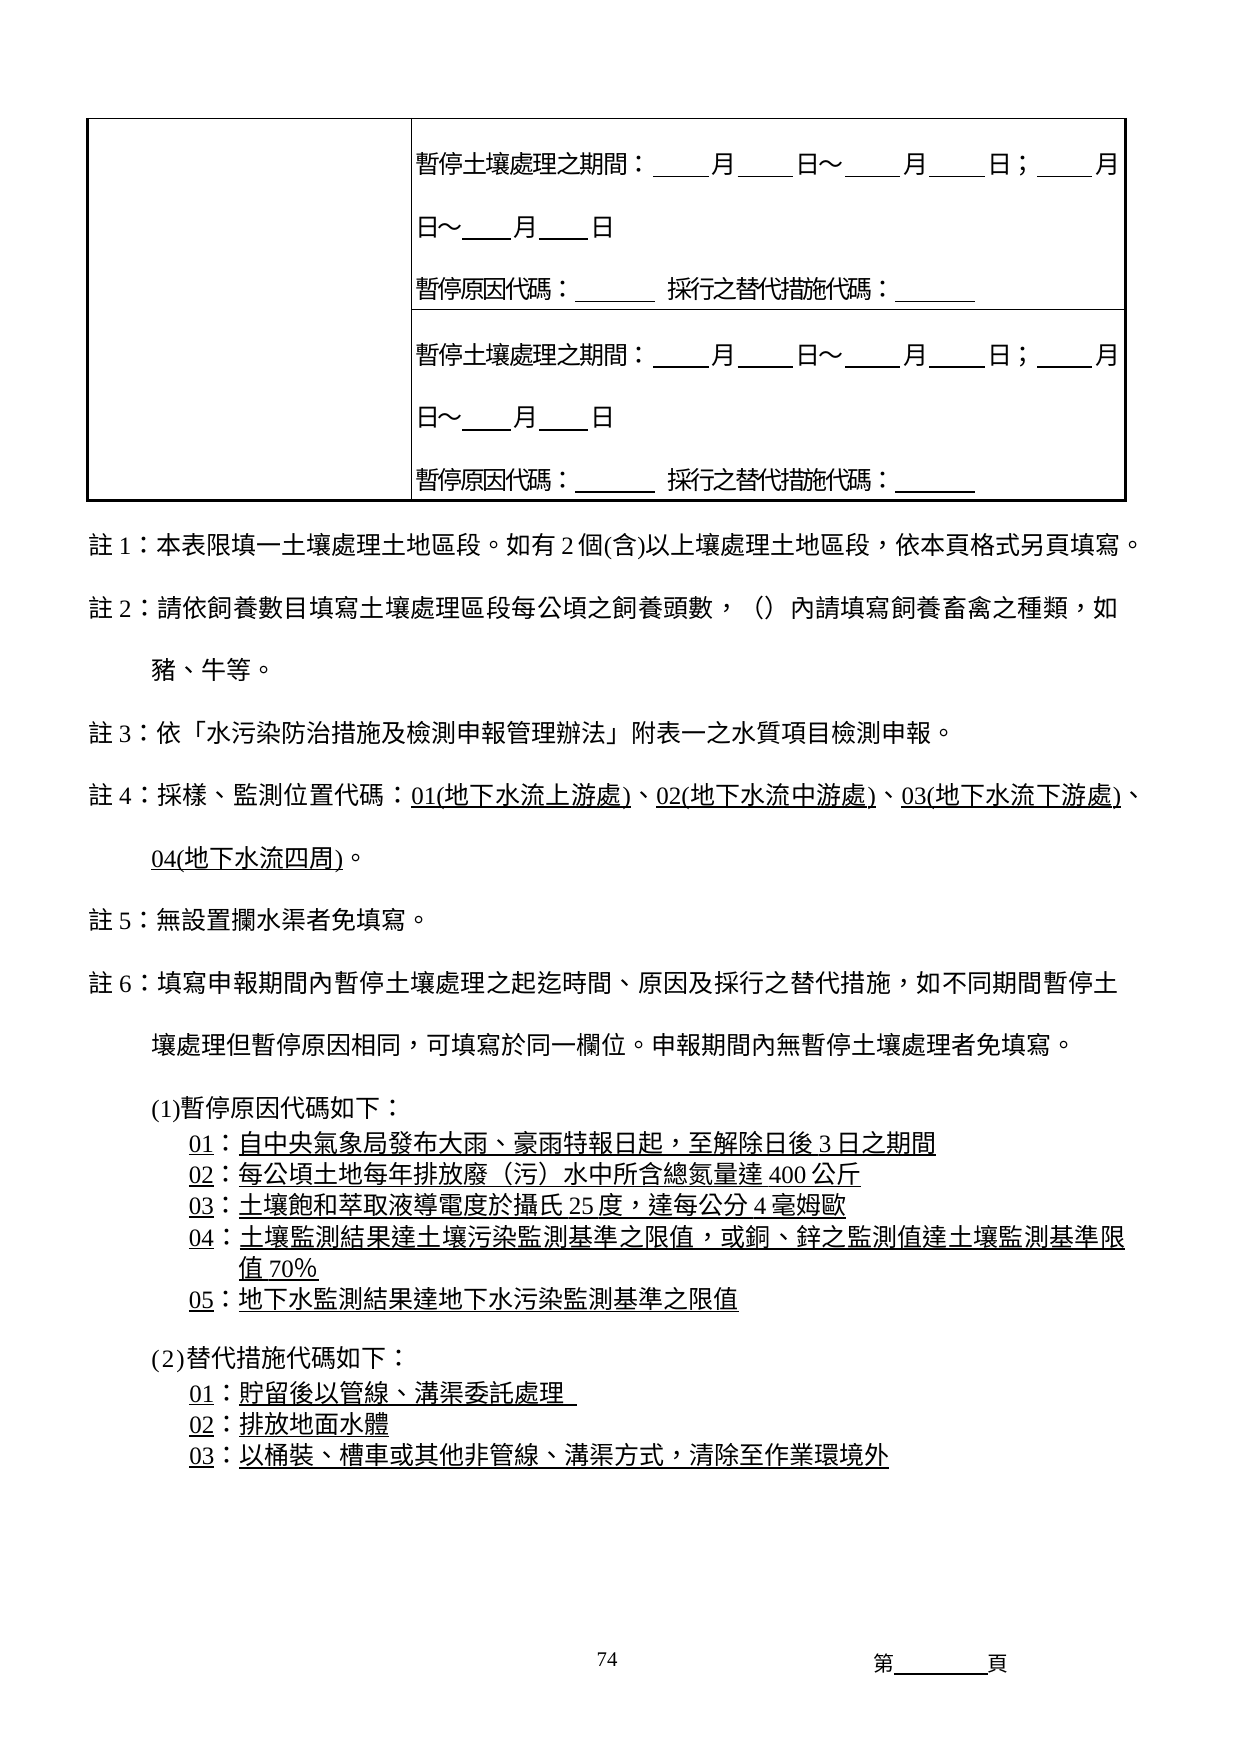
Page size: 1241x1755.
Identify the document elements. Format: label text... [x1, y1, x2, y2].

text 註1：本表限填一土壤處理土地區段。如有2個(含)以上壤處理土地區段，依本頁格式另頁填寫。 [89, 502, 1122, 565]
text 04：土壤監測結果達土壤污染監測基準之限值，或銅、鋅之監測值達土壤監測基準限值70％ [189, 1221, 1125, 1283]
text 01：貯留後以管線、溝渠委託處理 [149, 1377, 1125, 1408]
text 註2：請依飼養數目填寫土壤處理區段每公頃之飼養頭數，（）內請填寫飼養畜禽之種類，如豬、牛等。 [89, 565, 1122, 690]
text 02：排放地面水體 [149, 1408, 1125, 1440]
text 註5：無設置攔水渠者免填寫。 [89, 877, 1122, 940]
text 03：以桶裝、槽車或其他非管線、溝渠方式，清除至作業環境外 [149, 1440, 1125, 1471]
text 02：每公頃土地每年排放廢（污）水中所含總氮量達400公斤 [149, 1158, 1125, 1190]
table_cell 暫停土壤處理之期間： 月 日～ 月 日； 月 日～ 月 日 暫停原因代碼： 採行之替代措施代碼： [412, 119, 1124, 308]
text (1)暫停原因代碼如下： [151, 1065, 1122, 1127]
text 註3：依「水污染防治措施及檢測申報管理辦法」附表一之水質項目檢測申報。 [89, 690, 1122, 752]
text 03：土壤飽和萃取液導電度於攝氏25度，達每公分4毫姆歐 [149, 1190, 1125, 1221]
text 01：自中央氣象局發布大雨、豪雨特報日起，至解除日後3日之期間 [149, 1127, 1125, 1158]
text 註4：採樣、監測位置代碼：01(地下水流上游處)、02(地下水流中游處)、03(地下水流下游處)、04(地下水流四周)。 [89, 752, 1122, 877]
text 05：地下水監測結果達地下水污染監測基準之限值 [149, 1283, 1125, 1315]
table_cell [89, 119, 411, 499]
text 註6：填寫申報期間內暫停土壤處理之起迄時間、原因及採行之替代措施，如不同期間暫停土壤處理但暫停原因相同，可填寫於同一欄位。申報期間內無暫停土壤處理者免填寫。 [89, 940, 1122, 1065]
table_cell 暫停土壤處理之期間： 月 日～ 月 日； 月 日～ 月 日 暫停原因代碼： 採行之替代措施代碼： [412, 310, 1124, 499]
text (2)替代措施代碼如下： [151, 1315, 1122, 1377]
